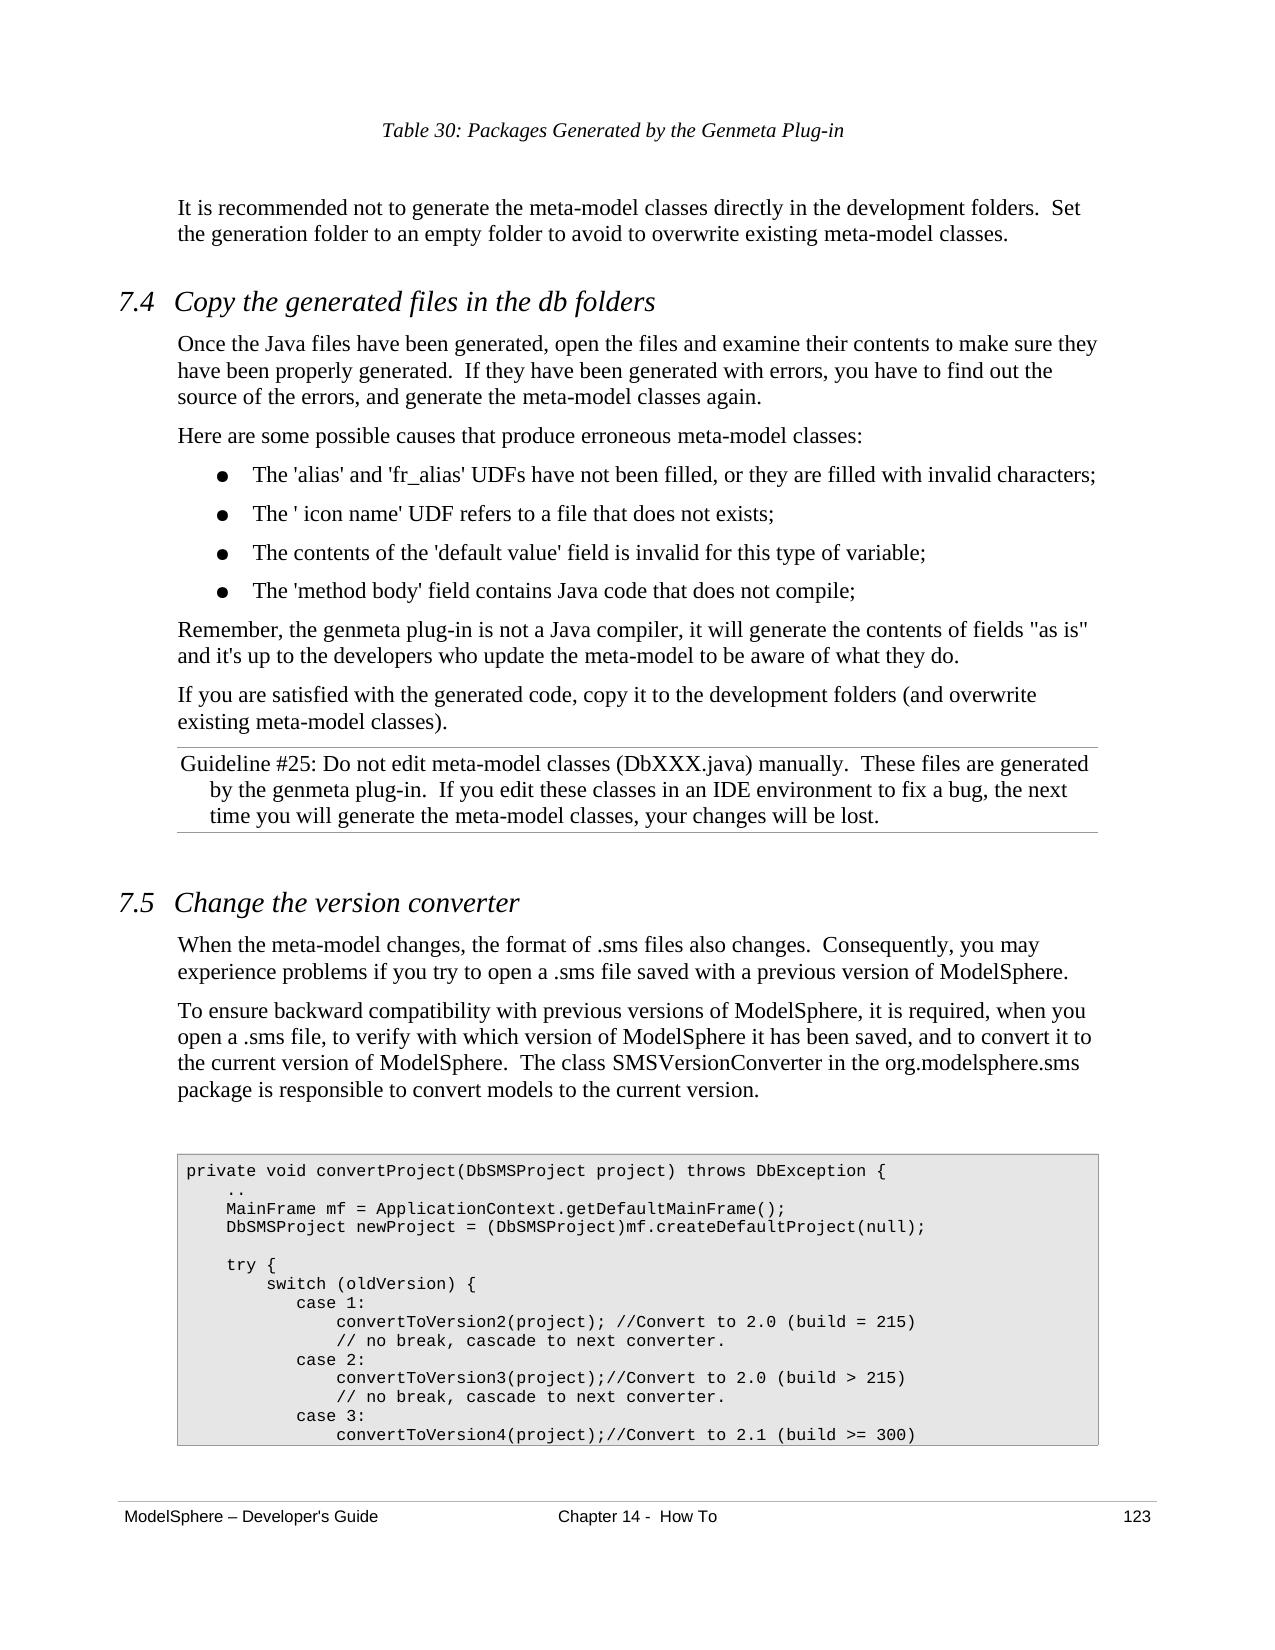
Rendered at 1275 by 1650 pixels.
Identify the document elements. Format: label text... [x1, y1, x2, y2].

list The ' icon name' UDF refers to a file that does not exists; [215, 500, 1109, 526]
text convertToVersion3(project);//Convert to 2.0 (build > 215) [178, 1361, 1098, 1380]
text // no break, cascade to next converter. [178, 1323, 1098, 1342]
text switch (oldVersion) { [178, 1267, 1098, 1286]
text convertToVersion4(project);//Convert to 2.1 (build >= 300) [178, 1417, 1098, 1445]
subtitle Copy the generated files in the db folders [118, 284, 1157, 318]
text Remember, the genmeta plug-in is not a Java compiler, it will generate the contents of fields "as is" and it's up to the developers who update the meta-model to be aware of what they do. [177, 616, 1109, 669]
list Do not edit meta-model classes (DbXXX.java) manually. These files are generated by the genmeta plug-in. If you edit these classes in an IDE environment to fix a bug, the next time you will generate the meta-model classes, your changes will be lost. [177, 748, 1098, 832]
text When the meta-model changes, the format of .sms files also changes. Consequently, you may experience problems if you try to open a .sms file saved with a previous version of ModelSphere. [177, 932, 1109, 984]
text MainFrame mf = ApplicationContext.getDefaultMainFrame(); [178, 1191, 1098, 1210]
text try { [178, 1248, 1098, 1267]
text Table 30: Packages Generated by the Genmeta Plug-in [118, 118, 1109, 142]
text case 2: [178, 1342, 1098, 1361]
text .. [178, 1172, 1098, 1191]
text private void convertProject(DbSMSProject project) throws DbException { [178, 1155, 1098, 1172]
text Here are some possible causes that produce erroneous meta-model classes: [177, 422, 1109, 448]
subtitle Change the version converter [118, 886, 1157, 919]
text If you are satisfied with the generated code, copy it to the development folders (and overwrite existing meta-model classes). [177, 681, 1109, 734]
text To ensure backward compatibility with previous versions of ModelSphere, it is required, when you open a .sms file, to verify with which version of ModelSphere it has been saved, and to convert it to the current version of ModelSphere. The class SMSVersionConverter in the org.modelsphere.sms package is responsible to convert models to the current version. [177, 997, 1109, 1102]
list The contents of the 'default value' field is invalid for this type of variable; [215, 538, 1109, 565]
text case 3: [178, 1399, 1098, 1417]
list The 'alias' and 'fr_alias' UDFs have not been filled, or they are filled with invalid characters; [215, 461, 1109, 487]
list The 'method body' field contains Java code that does not compile; [215, 577, 1109, 604]
text convertToVersion2(project); //Convert to 2.0 (build = 215) [178, 1304, 1098, 1323]
text DbSMSProject newProject = (DbSMSProject)mf.createDefaultProject(null); [178, 1210, 1098, 1229]
text It is recommended not to generate the meta-model classes directly in the development folders. Set the generation folder to an empty folder to avoid to overwrite existing meta-model classes. [177, 194, 1109, 247]
text Once the Java files have been generated, open the files and examine their contents to make sure they have been properly generated. If they have been generated with errors, you have to find out the source of the errors, and generate the meta-model classes again. [177, 330, 1109, 409]
text // no break, cascade to next converter. [178, 1380, 1098, 1399]
text case 1: [178, 1286, 1098, 1304]
